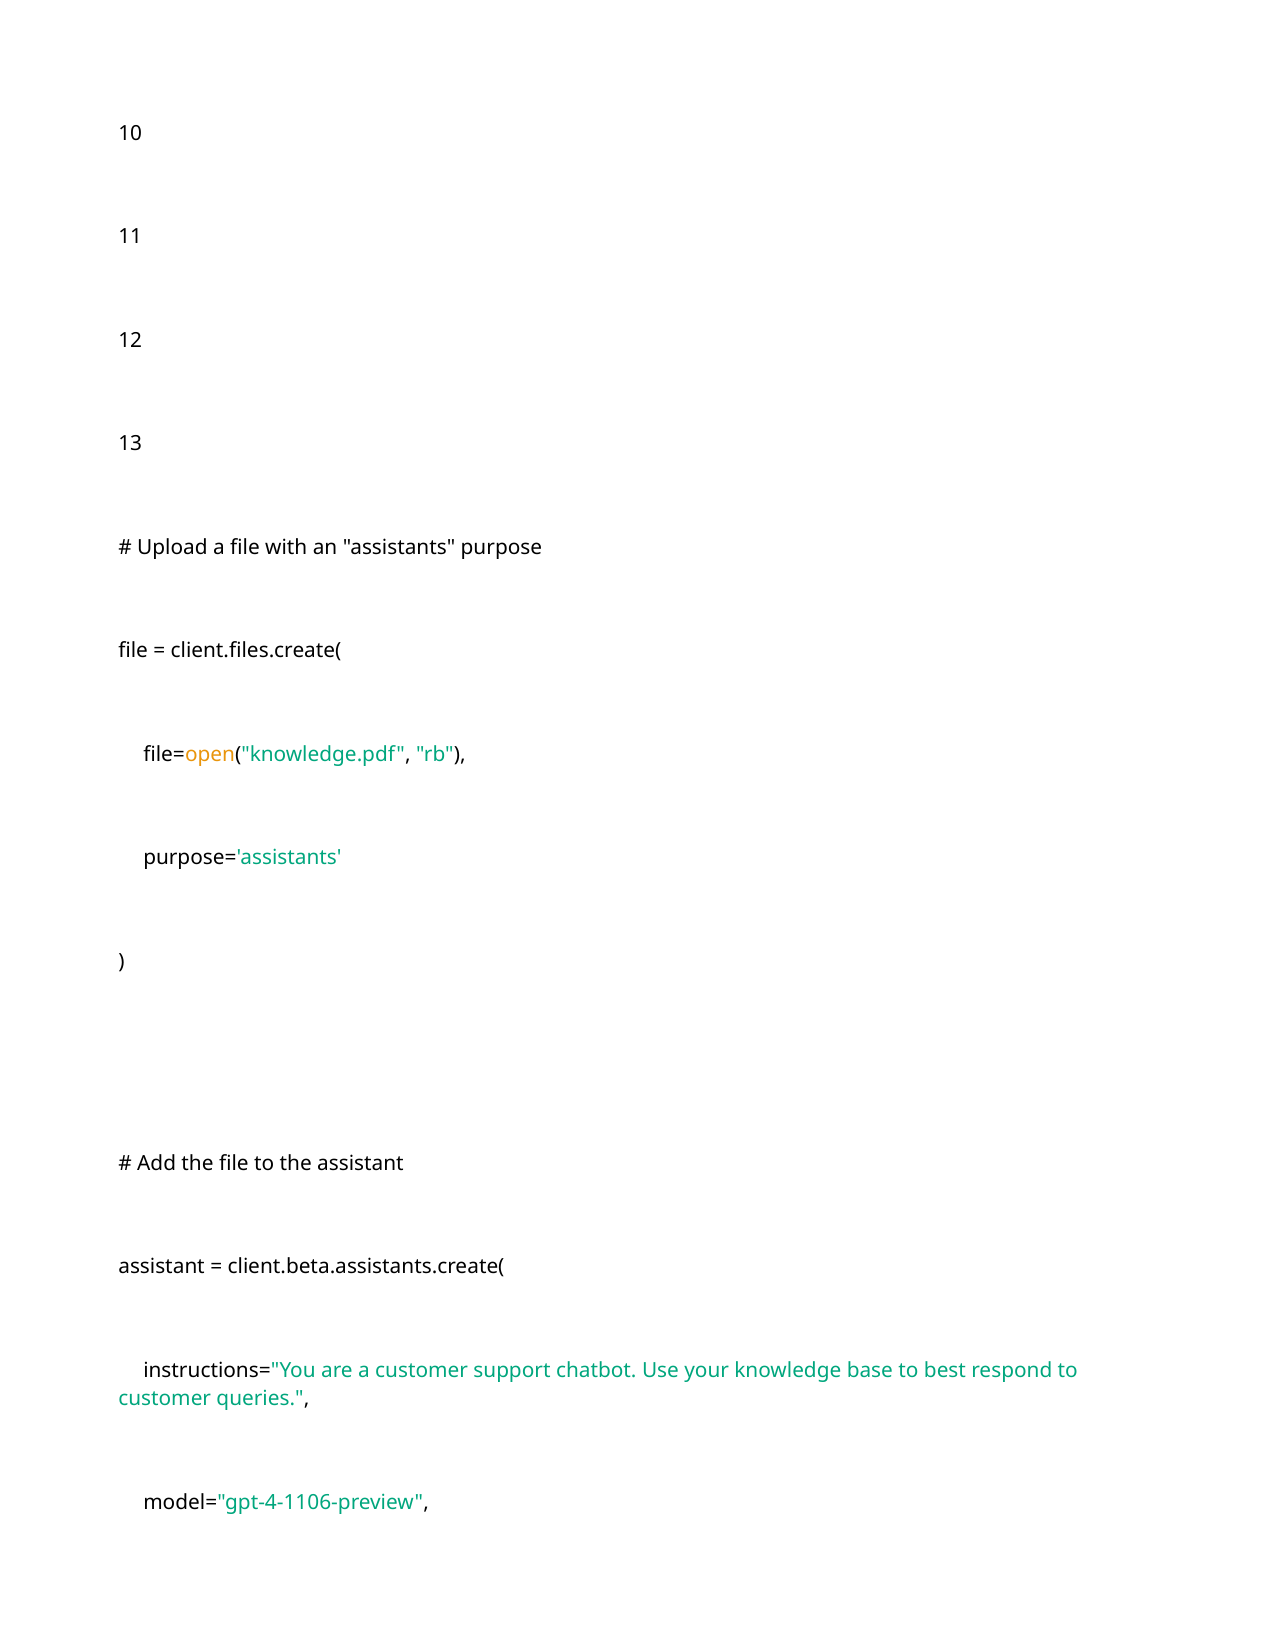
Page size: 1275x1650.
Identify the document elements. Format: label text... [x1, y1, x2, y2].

text 12 [118, 325, 1157, 353]
text # Add the file to the assistant [118, 1148, 1157, 1176]
text ) [118, 946, 1157, 974]
text file = client.files.create( [118, 635, 1157, 664]
text 13 [118, 428, 1157, 457]
text file=open("knowledge.pdf", "rb"), [118, 739, 1157, 767]
text instructions="You are a customer support chatbot. Use your knowledge base to best respond to customer queries.", [118, 1355, 1157, 1412]
text model="gpt-4-1106-preview", [118, 1487, 1157, 1515]
text 10 [118, 118, 1157, 147]
text 11 [118, 222, 1157, 250]
text purpose='assistants' [118, 842, 1157, 871]
text # Upload a file with an "assistants" purpose [118, 532, 1157, 560]
text assistant = client.beta.assistants.create( [118, 1251, 1157, 1280]
